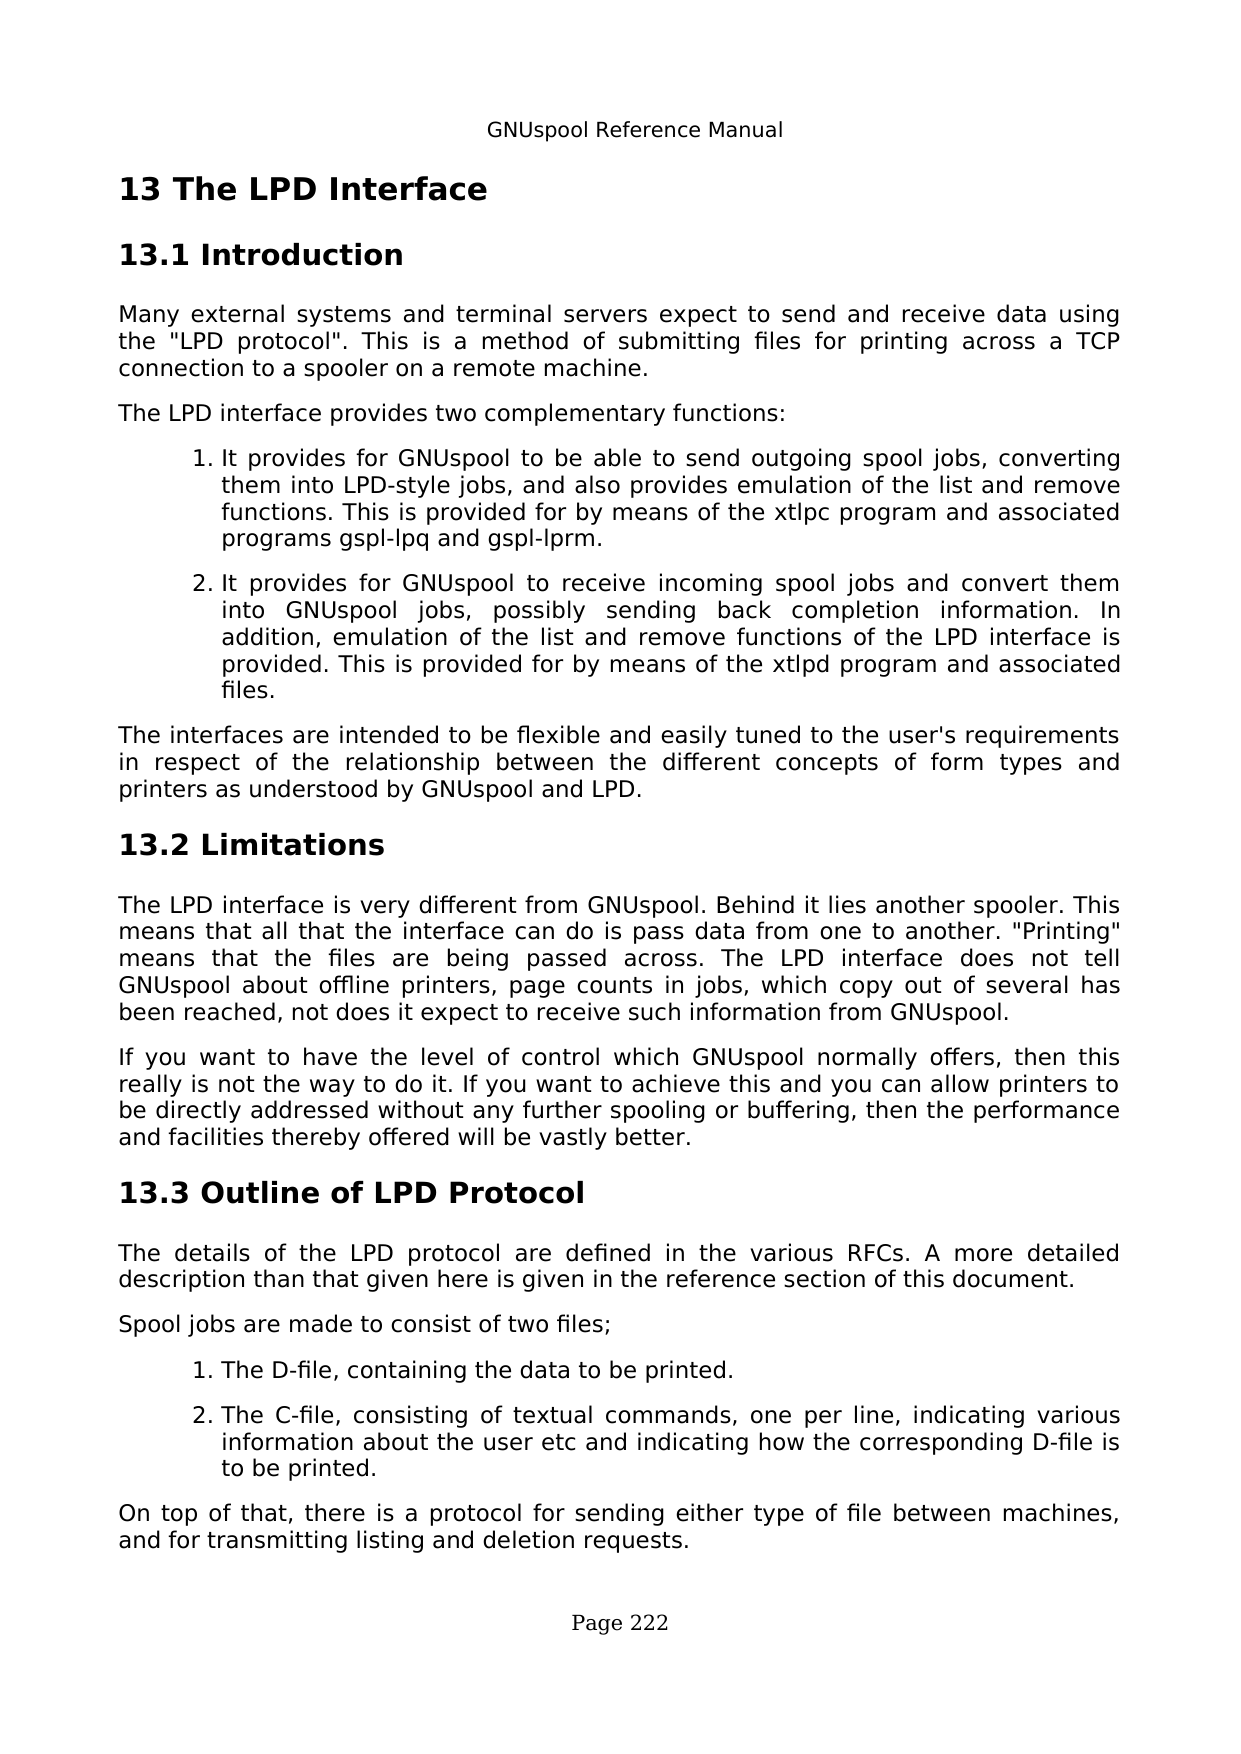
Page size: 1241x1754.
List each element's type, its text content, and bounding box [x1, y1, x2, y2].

text Spool jobs are made to consist of two files; [118, 1312, 1122, 1338]
subtitle Limitations [118, 828, 1122, 862]
text If you want to have the level of control which GNUspool normally offers, then this really is not the way to do it. If you want to achieve this and you can allow printers to be directly addressed without any further spooling or buffering, then the performance and facilities thereby offered will be vastly better. [118, 1044, 1122, 1151]
text Many external systems and terminal servers expect to send and receive data using the "LPD protocol". This is a method of submitting files for printing across a TCP connection to a spooler on a remote machine. [118, 301, 1122, 382]
list It provides for GNUspool to be able to send outgoing spool jobs, converting them into LPD-style jobs, and also provides emulation of the list and remove functions. This is provided for by means of the xtlpc program and associated programs gspl-lpq and gspl-lprm. [192, 445, 1122, 552]
list It provides for GNUspool to receive incoming spool jobs and convert them into GNUspool jobs, possibly sending back completion information. In addition, emulation of the list and remove functions of the LPD interface is provided. This is provided for by means of the xtlpd program and associated files. [192, 571, 1122, 704]
text The details of the LPD protocol are defined in the various RFCs. A more detailed description than that given here is given in the reference section of this document. [118, 1240, 1122, 1293]
text The LPD interface provides two complementary functions: [118, 400, 1122, 427]
subtitle The LPD Interface [118, 172, 1122, 208]
subtitle Outline of LPD Protocol [118, 1176, 1122, 1210]
list The D-file, containing the data to be printed. [192, 1357, 1122, 1383]
subtitle Introduction [118, 238, 1122, 272]
list The C-file, consisting of textual commands, one per line, indicating various information about the user etc and indicating how the corresponding D-file is to be printed. [192, 1402, 1122, 1482]
text The LPD interface is very different from GNUspool. Behind it lies another spooler. This means that all that the interface can do is pass data from one to another. "Printing" means that the files are being passed across. The LPD interface does not tell GNUspool about offline printers, page counts in jobs, which copy out of several has been reached, not does it expect to receive such information from GNUspool. [118, 892, 1122, 1026]
text On top of that, there is a protocol for sending either type of file between machines, and for transmitting listing and deletion requests. [118, 1501, 1122, 1554]
text The interfaces are intended to be flexible and easily tuned to the user's requirements in respect of the relationship between the different concepts of form types and printers as understood by GNUspool and LPD. [118, 723, 1122, 803]
